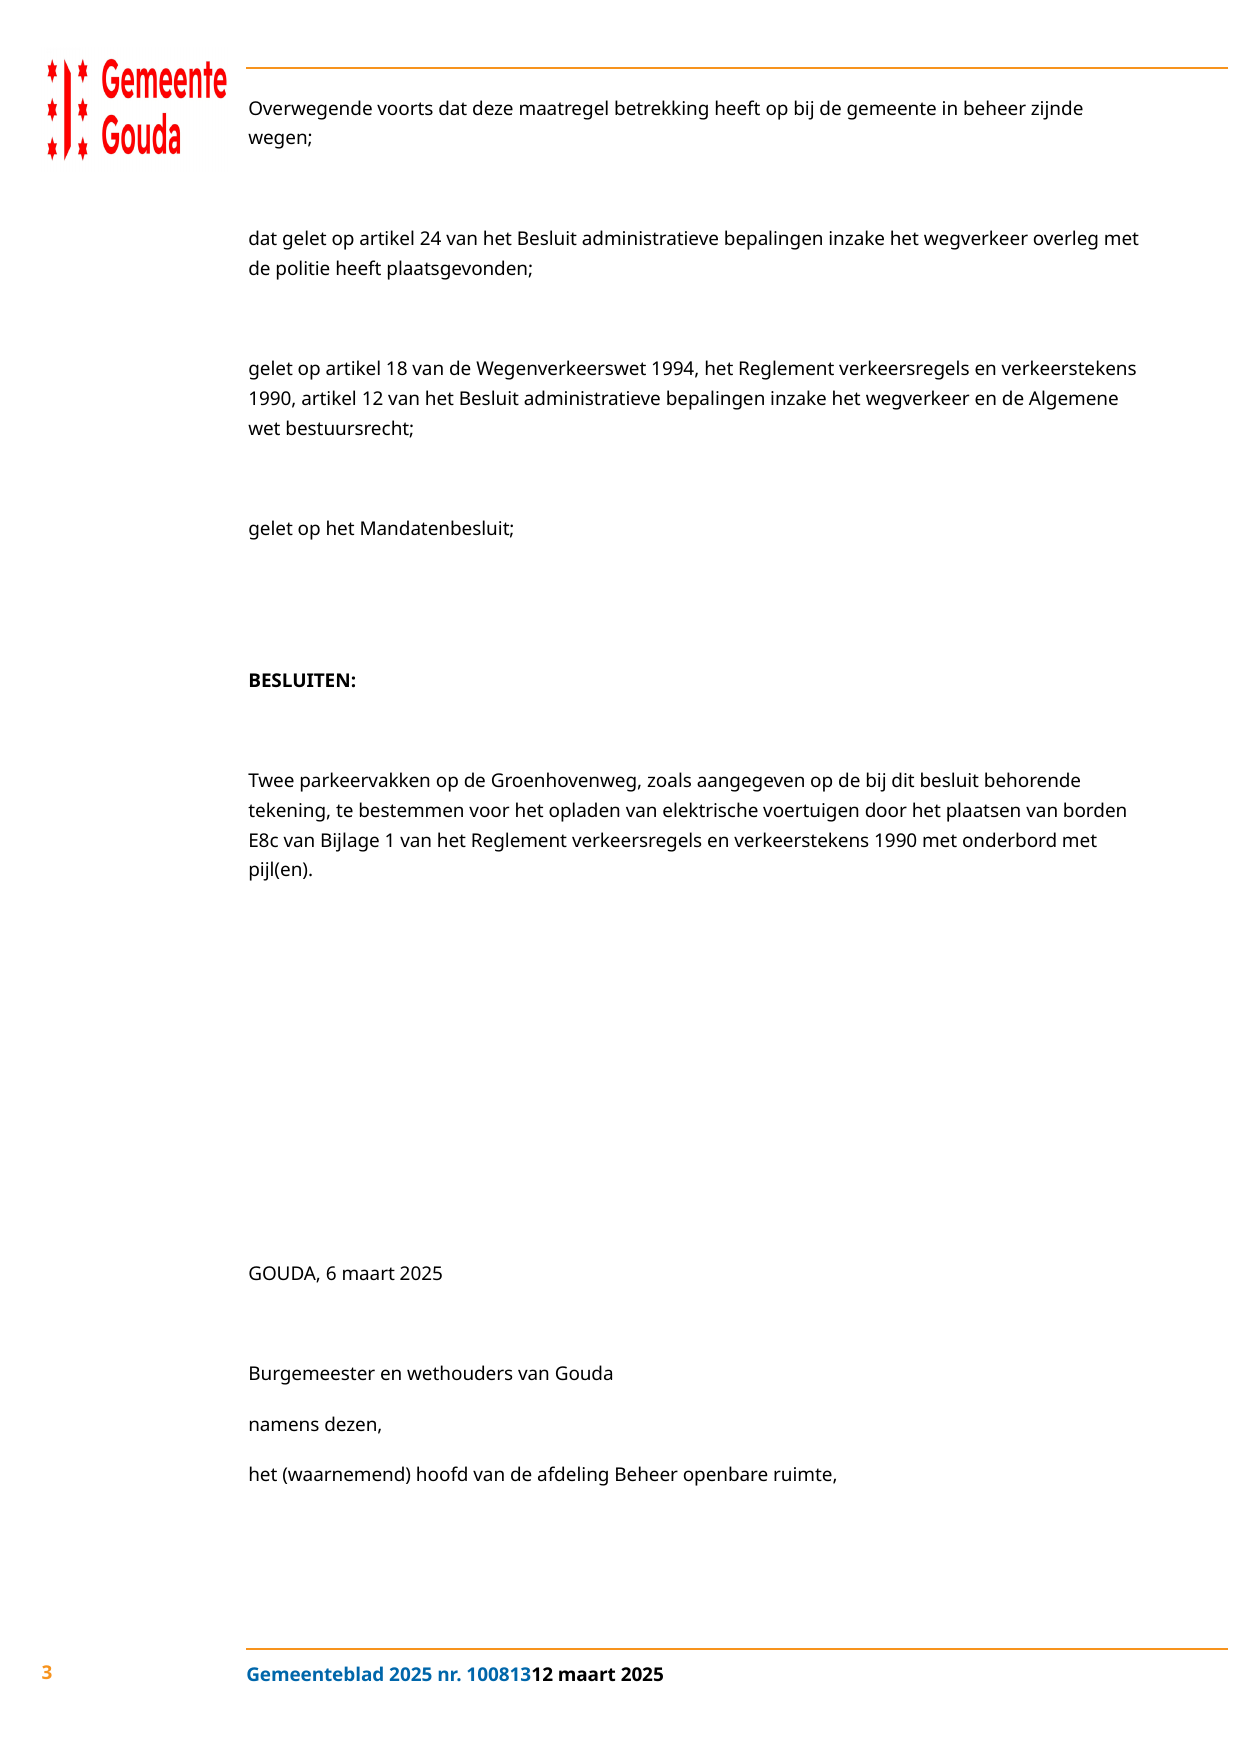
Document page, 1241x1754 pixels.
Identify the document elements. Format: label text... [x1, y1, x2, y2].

text het (waarnemend) hoofd van de afdeling Beheer openbare ruimte, [248, 1461, 1152, 1487]
text gelet op artikel 18 van de Wegenverkeerswet 1994, het Reglement verkeersregels en verkeerstekens 1990, artikel 12 van het Besluit administratieve bepalingen inzake het wegverkeer en de Algemene wet bestuursrecht; [248, 356, 1152, 441]
text dat gelet op artikel 24 van het Besluit administratieve bepalingen inzake het wegverkeer overleg met de politie heeft plaatsgevonden; [248, 225, 1152, 281]
text namens dezen, [248, 1411, 1152, 1437]
text GOUDA, 6 maart 2025 [248, 1260, 1152, 1286]
text Overwegende voorts dat deze maatregel betrekking heeft op bij de gemeente in beheer zijnde wegen; [248, 95, 1152, 150]
text gelet op het Mandatenbesluit; [248, 516, 1152, 541]
text BESLUITEN: [248, 667, 1152, 693]
text Twee parkeervakken op de Groenhovenweg, zoals aangegeven op de bij dit besluit behorende tekening, te bestemmen voor het opladen van elektrische voertuigen door het plaatsen van borden E8c van Bijlage 1 van het Reglement verkeersregels en verkeerstekens 1990 met onderbord met pijl(en). [248, 768, 1152, 882]
text Burgemeester en wethouders van Gouda [248, 1361, 1152, 1386]
picture [41, 47, 231, 172]
